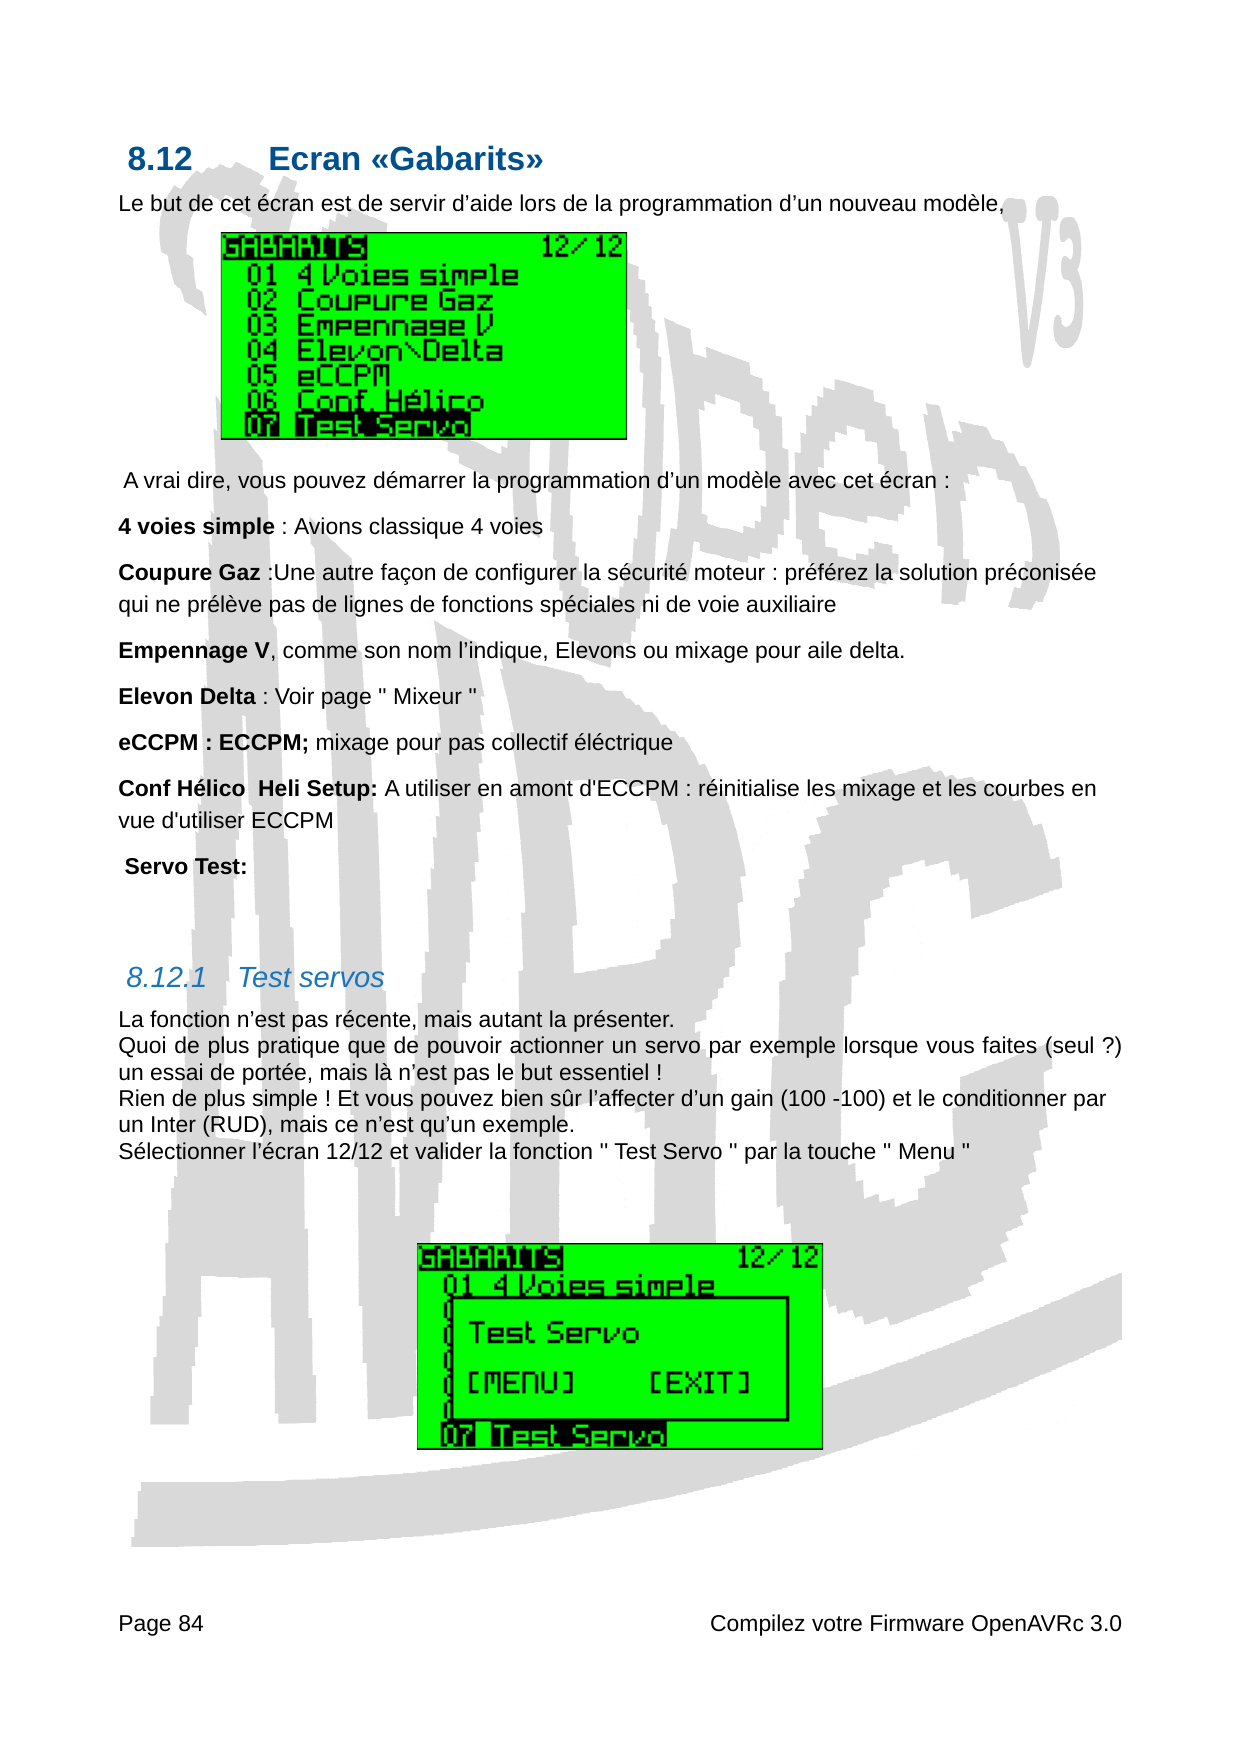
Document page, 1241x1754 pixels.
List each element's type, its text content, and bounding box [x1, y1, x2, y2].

text Servo Test: [118, 853, 1122, 879]
text La fonction n’est pas récente, mais autant la présenter. [118, 1006, 1122, 1032]
subtitle Test servos [118, 960, 1122, 993]
text Elevon Delta : Voir page '' Mixeur '' [118, 683, 1122, 709]
text A vrai dire, vous pouvez démarrer la programmation d’un modèle avec cet écran : [118, 467, 1122, 493]
text Quoi de plus pratique que de pouvoir actionner un servo par exemple lorsque vous faites (seul ?) un essai de portée, mais là n’est pas le but essentiel ! [118, 1032, 1122, 1085]
text eCCPM : ECCPM; mixage pour pas collectif éléctrique [118, 729, 1122, 756]
text Sélectionner l’écran 12/12 et valider la fonction '' Test Servo '' par la touche '' Menu '' [118, 1138, 1122, 1164]
picture [417, 1243, 824, 1450]
text Conf Hélico Heli Setup: A utiliser en amont d'ECCPM : réinitialise les mixage et les courbes en vue d'utiliser ECCPM [118, 775, 1122, 833]
picture [220, 232, 628, 440]
text Coupure Gaz :Une autre façon de configurer la sécurité moteur : préférez la solution préconisée qui ne prélève pas de lignes de fonctions spéciales ni de voie auxiliaire [118, 559, 1122, 617]
text 4 voies simple : Avions classique 4 voies [118, 513, 1122, 539]
text Rien de plus simple ! Et vous pouvez bien sûr l’affecter d’un gain (100 -100) et le conditionner par un Inter (RUD), mais ce n’est qu’un exemple. [118, 1085, 1122, 1138]
text Empennage V, comme son nom l’indique, Elevons ou mixage pour aile delta. [118, 637, 1122, 663]
subtitle Ecran «Gabarits» [118, 139, 1122, 178]
text Le but de cet écran est de servir d’aide lors de la programmation d’un nouveau modèle, [118, 190, 1122, 216]
